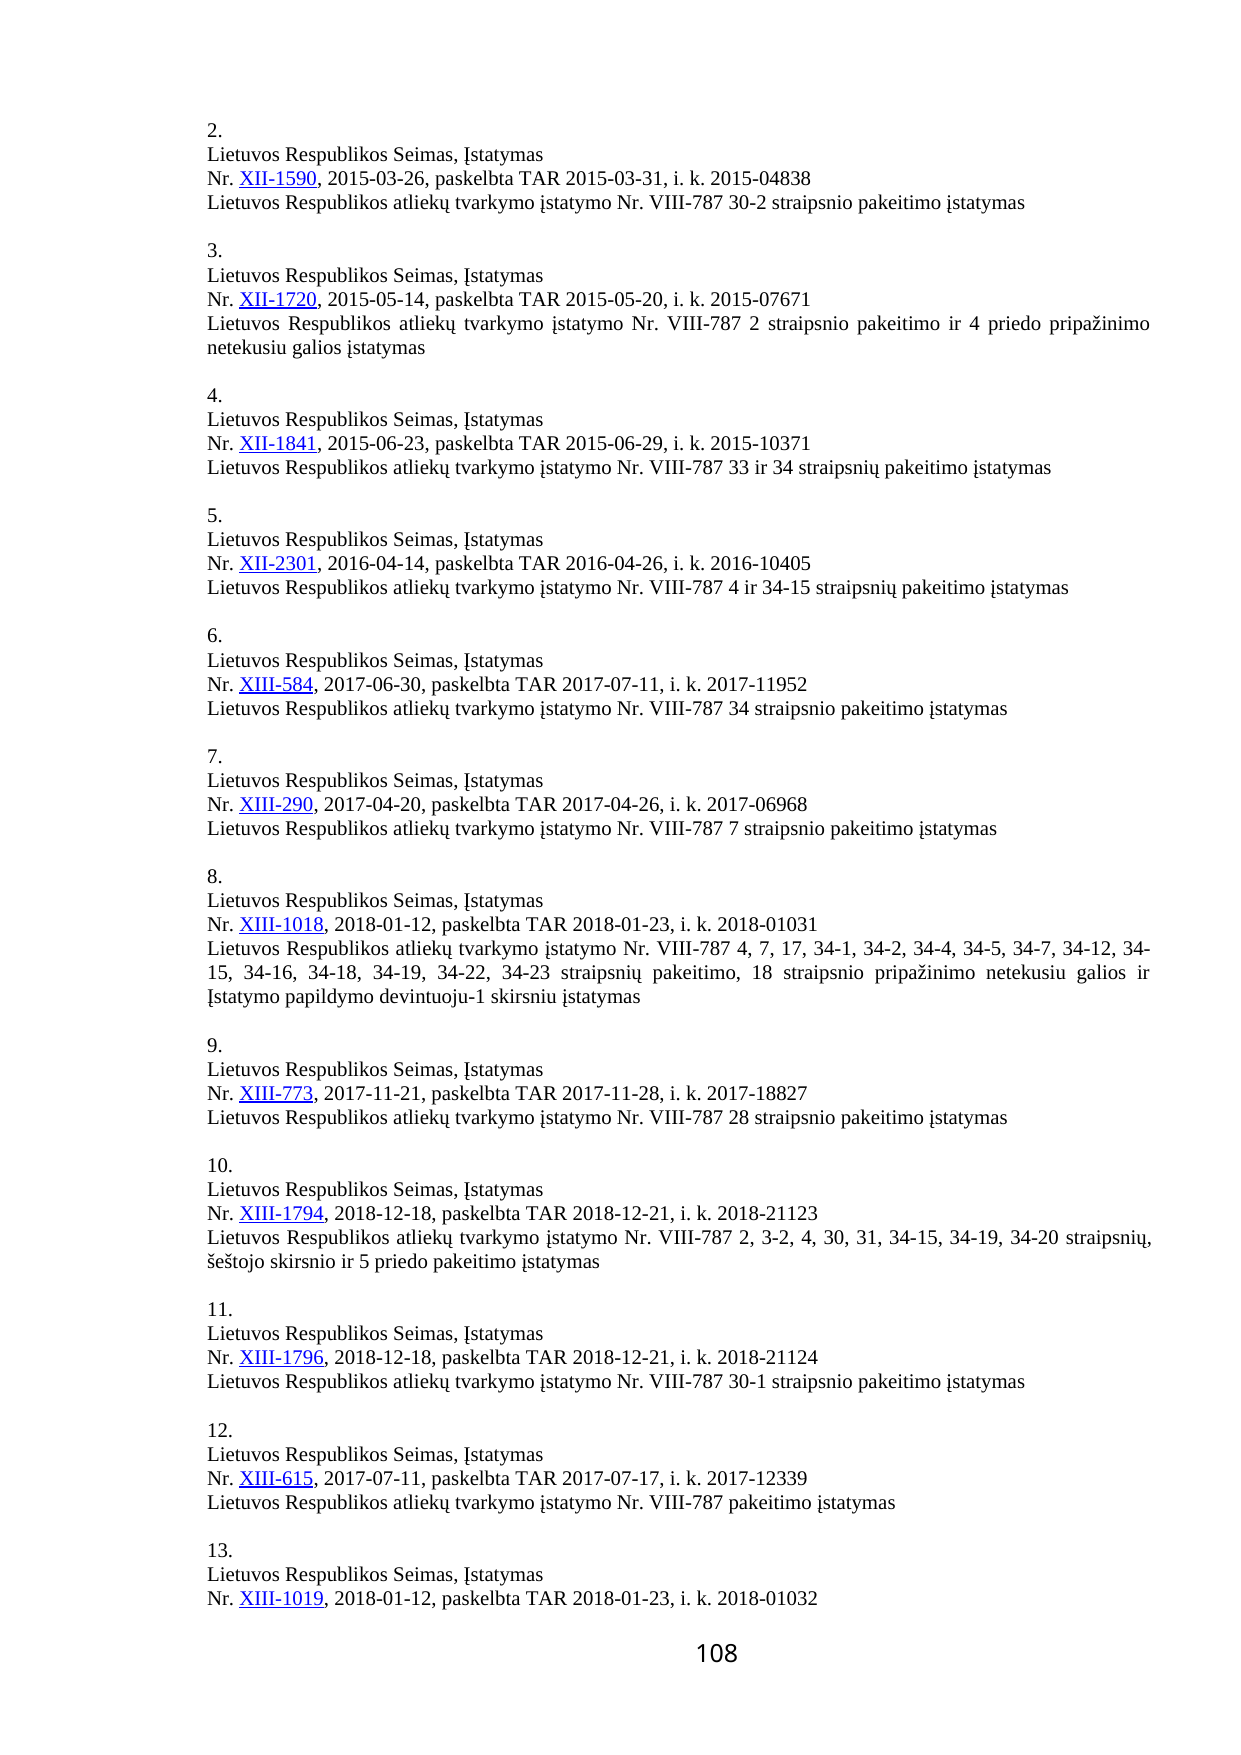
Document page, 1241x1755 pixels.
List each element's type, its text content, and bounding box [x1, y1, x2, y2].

text 8. [207, 864, 1152, 888]
text Lietuvos Respublikos atliekų tvarkymo įstatymo Nr. VIII-787 pakeitimo įstatymas [207, 1490, 1152, 1514]
text Lietuvos Respublikos Seimas, Įstatymas [207, 407, 1152, 431]
text Nr. XIII-1796, 2018-12-18, paskelbta TAR 2018-12-21, i. k. 2018-21124 [207, 1345, 1152, 1369]
text 7. [207, 744, 1152, 768]
text 9. [207, 1032, 1152, 1057]
text Nr. XII-2301, 2016-04-14, paskelbta TAR 2016-04-26, i. k. 2016-10405 [207, 551, 1152, 575]
text Nr. XIII-1018, 2018-01-12, paskelbta TAR 2018-01-23, i. k. 2018-01031 [207, 912, 1152, 936]
text Lietuvos Respublikos Seimas, Įstatymas [207, 1177, 1152, 1201]
text Lietuvos Respublikos Seimas, Įstatymas [207, 768, 1152, 792]
text 6. [207, 623, 1152, 647]
text Lietuvos Respublikos atliekų tvarkymo įstatymo Nr. VIII-787 7 straipsnio pakeitimo įstatymas [207, 816, 1152, 840]
text Lietuvos Respublikos Seimas, Įstatymas [207, 1057, 1152, 1081]
text Lietuvos Respublikos atliekų tvarkymo įstatymo Nr. VIII-787 2 straipsnio pakeitimo ir 4 priedo pripažinimo netekusiu galios įstatymas [207, 311, 1152, 359]
text Nr. XIII-290, 2017-04-20, paskelbta TAR 2017-04-26, i. k. 2017-06968 [207, 792, 1152, 816]
text Lietuvos Respublikos Seimas, Įstatymas [207, 1562, 1152, 1586]
text Lietuvos Respublikos Seimas, Įstatymas [207, 262, 1152, 287]
text Lietuvos Respublikos atliekų tvarkymo įstatymo Nr. VIII-787 4, 7, 17, 34-1, 34-2, 34-4, 34-5, 34-7, 34-12, 34-15, 34-16, 34-18, 34-19, 34-22, 34-23 straipsnių pakeitimo, 18 straipsnio pripažinimo netekusiu galios ir Įstatymo papildymo devintuoju-1 skirsniu įstatymas [207, 936, 1152, 1008]
text Nr. XIII-1794, 2018-12-18, paskelbta TAR 2018-12-21, i. k. 2018-21123 [207, 1201, 1152, 1225]
text Lietuvos Respublikos Seimas, Įstatymas [207, 647, 1152, 672]
text Lietuvos Respublikos Seimas, Įstatymas [207, 142, 1152, 166]
text Lietuvos Respublikos atliekų tvarkymo įstatymo Nr. VIII-787 28 straipsnio pakeitimo įstatymas [207, 1105, 1152, 1129]
text Lietuvos Respublikos atliekų tvarkymo įstatymo Nr. VIII-787 33 ir 34 straipsnių pakeitimo įstatymas [207, 455, 1152, 479]
text Lietuvos Respublikos Seimas, Įstatymas [207, 1321, 1152, 1345]
text 13. [207, 1538, 1152, 1562]
text Lietuvos Respublikos atliekų tvarkymo įstatymo Nr. VIII-787 34 straipsnio pakeitimo įstatymas [207, 696, 1152, 720]
text 4. [207, 383, 1152, 407]
text Nr. XII-1590, 2015-03-26, paskelbta TAR 2015-03-31, i. k. 2015-04838 [207, 166, 1152, 190]
text 12. [207, 1417, 1152, 1442]
text Nr. XII-1841, 2015-06-23, paskelbta TAR 2015-06-29, i. k. 2015-10371 [207, 431, 1152, 455]
text Nr. XIII-584, 2017-06-30, paskelbta TAR 2017-07-11, i. k. 2017-11952 [207, 672, 1152, 696]
text Lietuvos Respublikos Seimas, Įstatymas [207, 888, 1152, 912]
text Lietuvos Respublikos atliekų tvarkymo įstatymo Nr. VIII-787 2, 3-2, 4, 30, 31, 34-15, 34-19, 34-20 straipsnių, šeštojo skirsnio ir 5 priedo pakeitimo įstatymas [207, 1225, 1152, 1273]
text Nr. XII-1720, 2015-05-14, paskelbta TAR 2015-05-20, i. k. 2015-07671 [207, 287, 1152, 311]
text 11. [207, 1297, 1152, 1321]
text Nr. XIII-615, 2017-07-11, paskelbta TAR 2017-07-17, i. k. 2017-12339 [207, 1466, 1152, 1490]
text Nr. XIII-773, 2017-11-21, paskelbta TAR 2017-11-28, i. k. 2017-18827 [207, 1081, 1152, 1105]
text 3. [207, 238, 1152, 262]
text Lietuvos Respublikos Seimas, Įstatymas [207, 1442, 1152, 1466]
text Lietuvos Respublikos Seimas, Įstatymas [207, 527, 1152, 551]
text 2. [207, 118, 1152, 142]
text Lietuvos Respublikos atliekų tvarkymo įstatymo Nr. VIII-787 30-1 straipsnio pakeitimo įstatymas [207, 1369, 1152, 1393]
text Lietuvos Respublikos atliekų tvarkymo įstatymo Nr. VIII-787 4 ir 34-15 straipsnių pakeitimo įstatymas [207, 575, 1152, 599]
text 5. [207, 503, 1152, 527]
text Lietuvos Respublikos atliekų tvarkymo įstatymo Nr. VIII-787 30-2 straipsnio pakeitimo įstatymas [207, 190, 1152, 214]
text 10. [207, 1153, 1152, 1177]
text Nr. XIII-1019, 2018-01-12, paskelbta TAR 2018-01-23, i. k. 2018-01032 [207, 1586, 1152, 1610]
